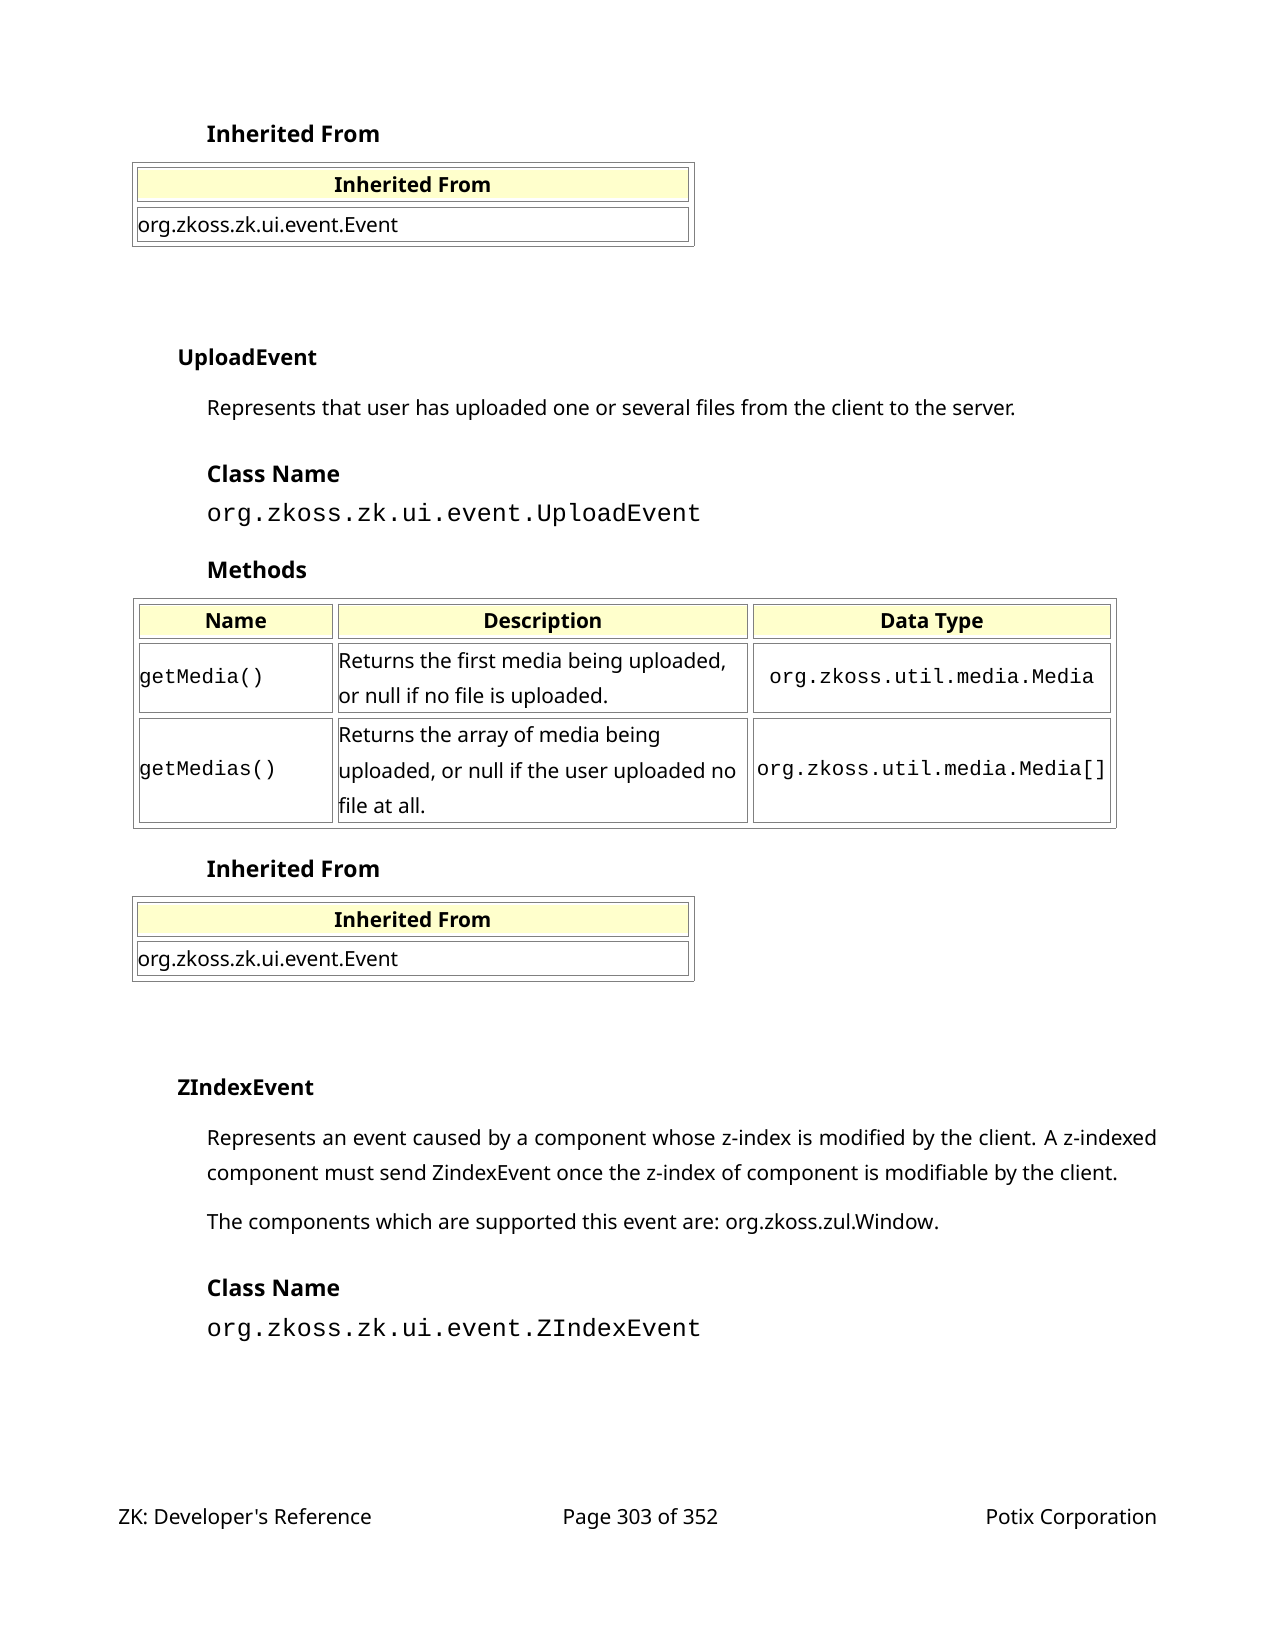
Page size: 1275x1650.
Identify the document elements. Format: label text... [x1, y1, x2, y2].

table_cell Returns the first media being uploaded, or null if no file is uploaded. [335, 638, 750, 712]
table_header Inherited From [134, 163, 691, 201]
table_cell org.zkoss.util.media.Media[] [750, 712, 1113, 822]
table_header Data Type [750, 599, 1113, 638]
text org.zkoss.zk.ui.event.UploadEvent [207, 501, 1157, 529]
table_cell org.zkoss.zk.ui.event.Event [134, 936, 691, 975]
table_cell Returns the array of media being uploaded, or null if the user uploaded no file at all. [335, 712, 750, 822]
subtitle Class Name [207, 457, 1157, 489]
text Represents that user has uploaded one or several files from the client to the server. [207, 393, 1157, 421]
subtitle UploadEvent [177, 342, 1157, 372]
table_header Description [335, 599, 750, 638]
subtitle ZIndexEvent [177, 1072, 1157, 1102]
subtitle Class Name [207, 1272, 1157, 1303]
text org.zkoss.zk.ui.event.ZIndexEvent [207, 1315, 1157, 1343]
table_header Inherited From [134, 897, 691, 936]
subtitle Inherited From [207, 118, 1157, 149]
text The components which are supported this event are: org.zkoss.zul.Window. [207, 1207, 1157, 1235]
subtitle Methods [207, 554, 1157, 586]
table_cell org.zkoss.util.media.Media [750, 638, 1113, 712]
table_cell getMedias() [136, 712, 335, 822]
table_header Name [136, 599, 335, 638]
table_cell getMedia() [136, 638, 335, 712]
table_cell org.zkoss.zk.ui.event.Event [134, 201, 691, 241]
subtitle Inherited From [207, 853, 1157, 884]
text Represents an event caused by a component whose z-index is modified by the client. A z-indexed component must send ZindexEvent once the z-index of component is modifiable by the client. [207, 1123, 1157, 1186]
